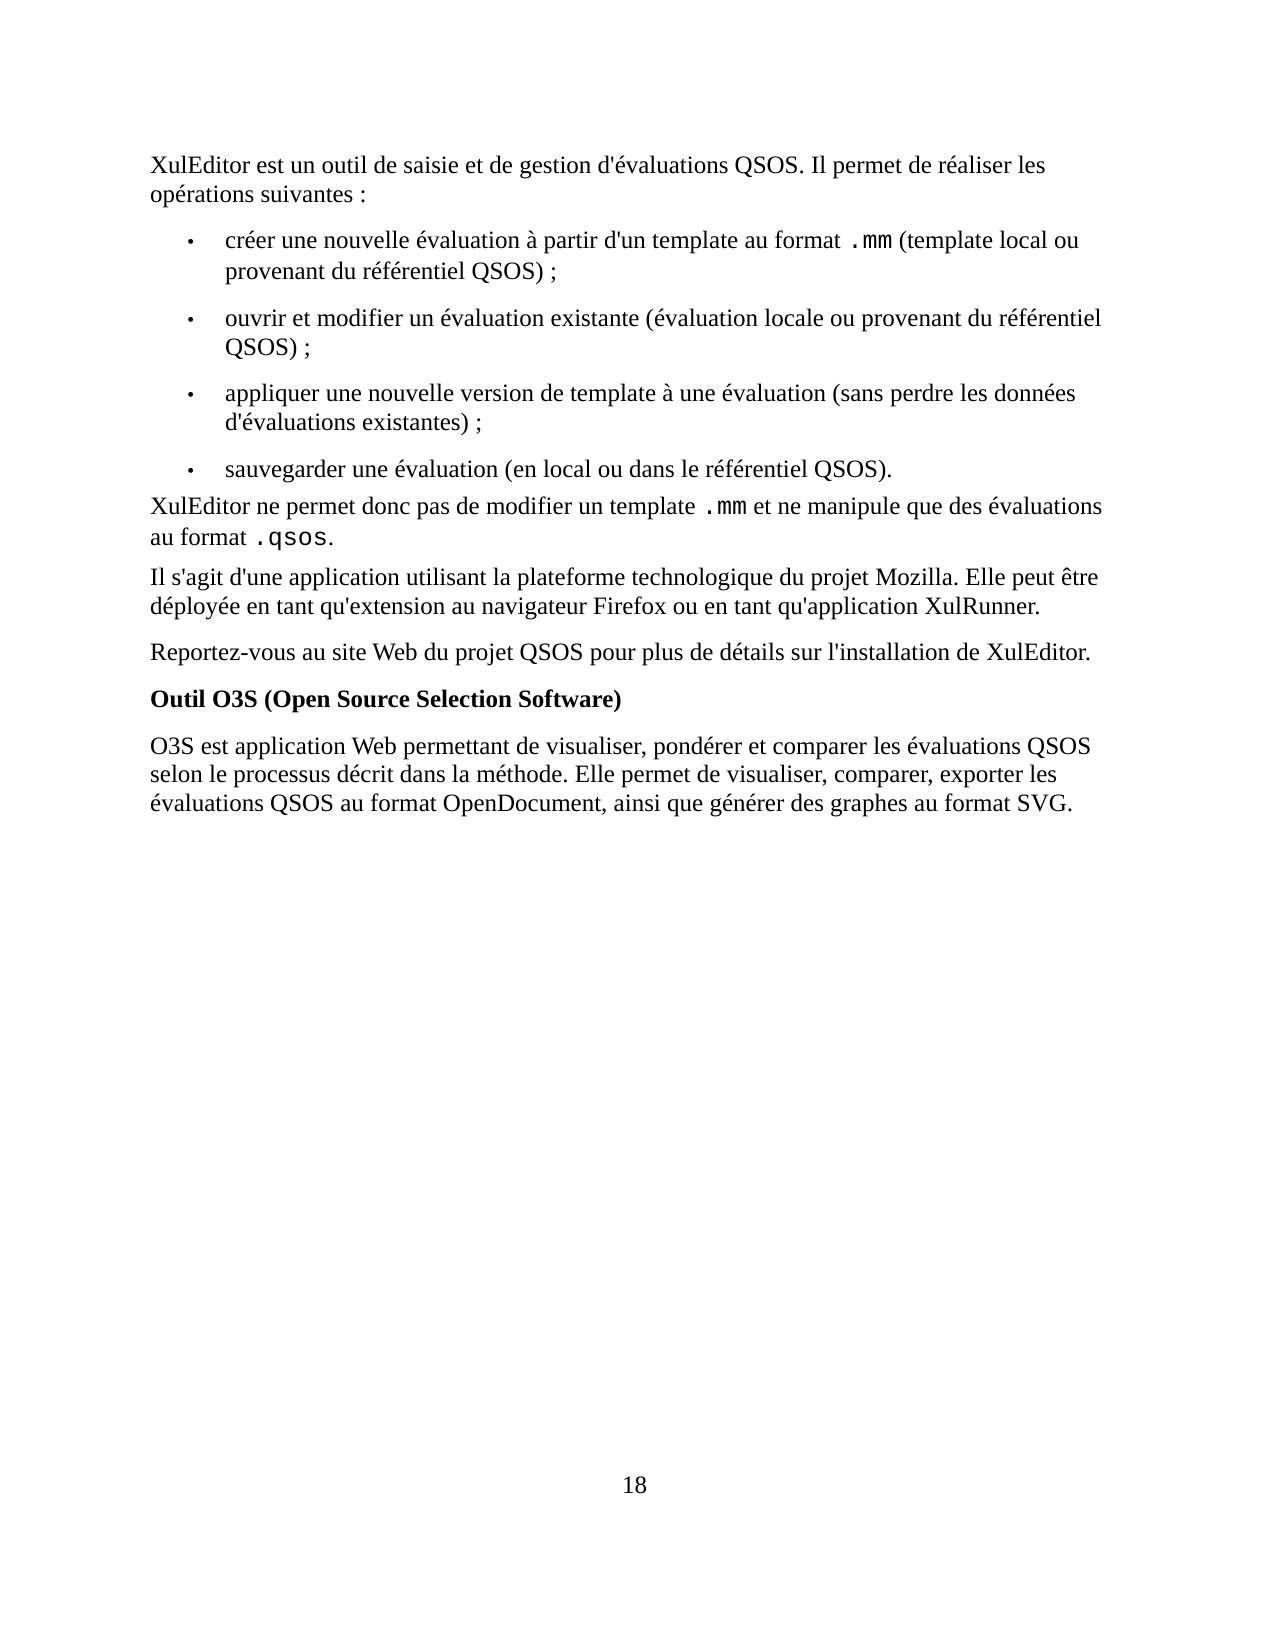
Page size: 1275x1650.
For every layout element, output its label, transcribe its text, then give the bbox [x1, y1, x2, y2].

list ouvrir et modifier un évaluation existante (évaluation locale ou provenant du référentiel QSOS) ; [187, 303, 1125, 360]
text Reportez-vous au site Web du projet QSOS pour plus de détails sur l'installation de XulEditor. [150, 637, 1125, 666]
list créer une nouvelle évaluation à partir d'un template au format .mm (template local ou provenant du référentiel QSOS) ; [187, 225, 1125, 285]
list sauvegarder une évaluation (en local ou dans le référentiel QSOS). [187, 454, 1125, 482]
text XulEditor ne permet donc pas de modifier un template .mm et ne manipule que des évaluations au format .qsos. [150, 491, 1125, 553]
list appliquer une nouvelle version de template à une évaluation (sans perdre les données d'évaluations existantes) ; [187, 378, 1125, 436]
text XulEditor est un outil de saisie et de gestion d'évaluations QSOS. Il permet de réaliser les opérations suivantes : [150, 150, 1125, 207]
text Il s'agit d'une application utilisant la plateforme technologique du projet Mozilla. Elle peut être déployée en tant qu'extension au navigateur Firefox ou en tant qu'application XulRunner. [150, 562, 1125, 619]
text Outil O3S (Open Source Selection Software) [150, 684, 1125, 713]
text O3S est application Web permettant de visualiser, pondérer et comparer les évaluations QSOS selon le processus décrit dans la méthode. Elle permet de visualiser, comparer, exporter les évaluations QSOS au format OpenDocument, ainsi que générer des graphes au format SVG. [150, 731, 1125, 817]
